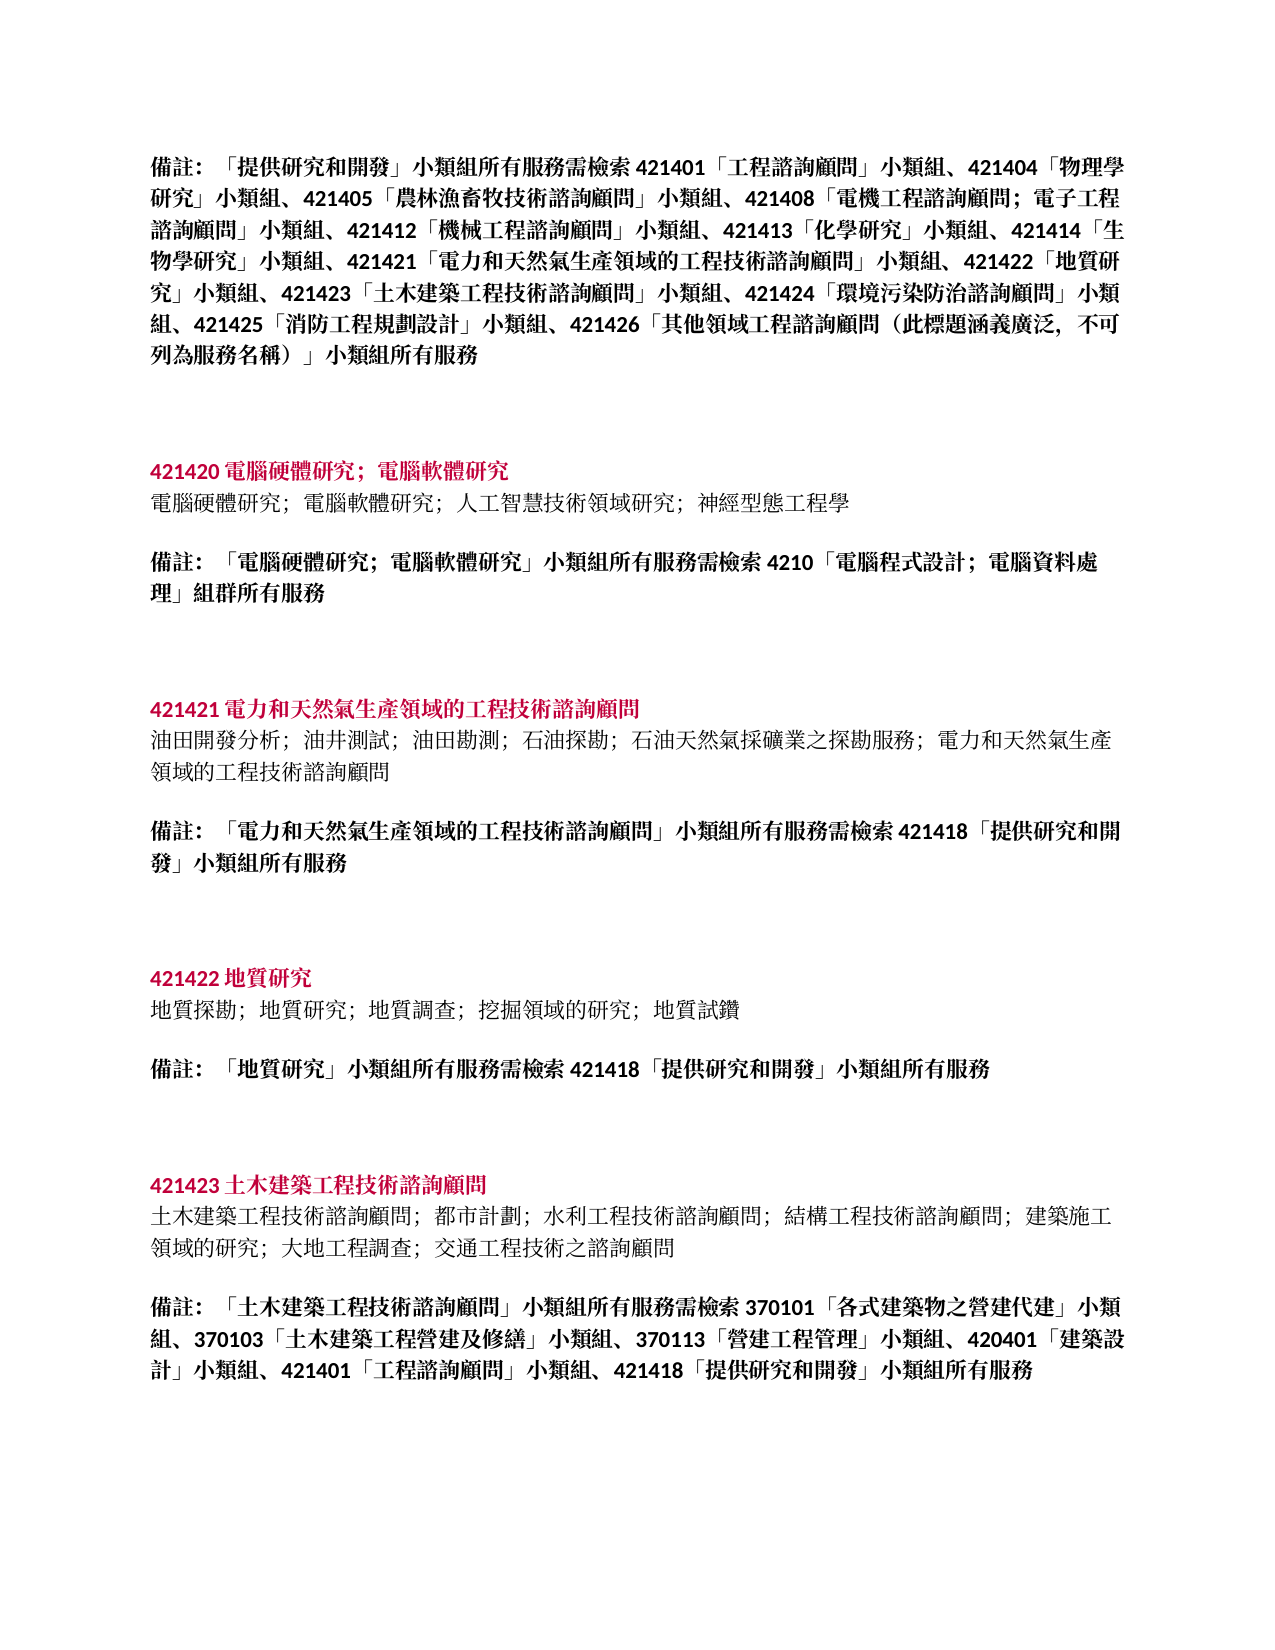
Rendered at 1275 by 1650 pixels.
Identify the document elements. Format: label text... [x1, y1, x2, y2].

text 備註：「電腦硬體研究；電腦軟體研究」小類組所有服務需檢索4210「電腦程式設計；電腦資料處理」組群所有服務 [150, 517, 1125, 664]
text 地質探勘；地質研究；地質調查；挖掘領域的研究；地質試鑽 [150, 993, 1125, 1024]
text 備註：「土木建築工程技術諮詢顧問」小類組所有服務需檢索370101「各式建築物之營建代建」小類組、370103「土木建築工程營建及修繕」小類組、370113「營建工程管理」小類組、420401「建築設計」小類組、421401「工程諮詢顧問」小類組、421418「提供研究和開發」小類組所有服務 [150, 1262, 1125, 1441]
text 421423土木建築工程技術諮詢顧問 [150, 1140, 1125, 1199]
text 備註：「地質研究」小類組所有服務需檢索421418「提供研究和開發」小類組所有服務 [150, 1024, 1125, 1140]
text 421420電腦硬體研究；電腦軟體研究 [150, 426, 1125, 486]
text [150, 1441, 1125, 1469]
text 土木建築工程技術諮詢顧問；都市計劃；水利工程技術諮詢顧問；結構工程技術諮詢顧問；建築施工領域的研究；大地工程調查；交通工程技術之諮詢顧問 [150, 1199, 1125, 1262]
text 421421電力和天然氣生產領域的工程技術諮詢顧問 [150, 664, 1125, 724]
text 備註：「電力和天然氣生產領域的工程技術諮詢顧問」小類組所有服務需檢索421418「提供研究和開發」小類組所有服務 [150, 787, 1125, 933]
text 油田開發分析；油井測試；油田勘測；石油探勘；石油天然氣採礦業之探勘服務；電力和天然氣生產領域的工程技術諮詢顧問 [150, 724, 1125, 787]
text 電腦硬體研究；電腦軟體研究；人工智慧技術領域研究；神經型態工程學 [150, 486, 1125, 517]
text 421422地質研究 [150, 933, 1125, 993]
text 備註：「提供研究和開發」小類組所有服務需檢索421401「工程諮詢顧問」小類組、421404「物理學研究」小類組、421405「農林漁畜牧技術諮詢顧問」小類組、421408「電機工程諮詢顧問；電子工程諮詢顧問」小類組、421412「機械工程諮詢顧問」小類組、421413「化學研究」小類組、421414「生物學研究」小類組、421421「電力和天然氣生產領域的工程技術諮詢顧問」小類組、421422「地質研究」小類組、421423「土木建築工程技術諮詢顧問」小類組、421424「環境污染防治諮詢顧問」小類組、421425「消防工程規劃設計」小類組、421426「其他領域工程諮詢顧問（此標題涵義廣泛，不可列為服務名稱）」小類組所有服務 [150, 150, 1125, 426]
